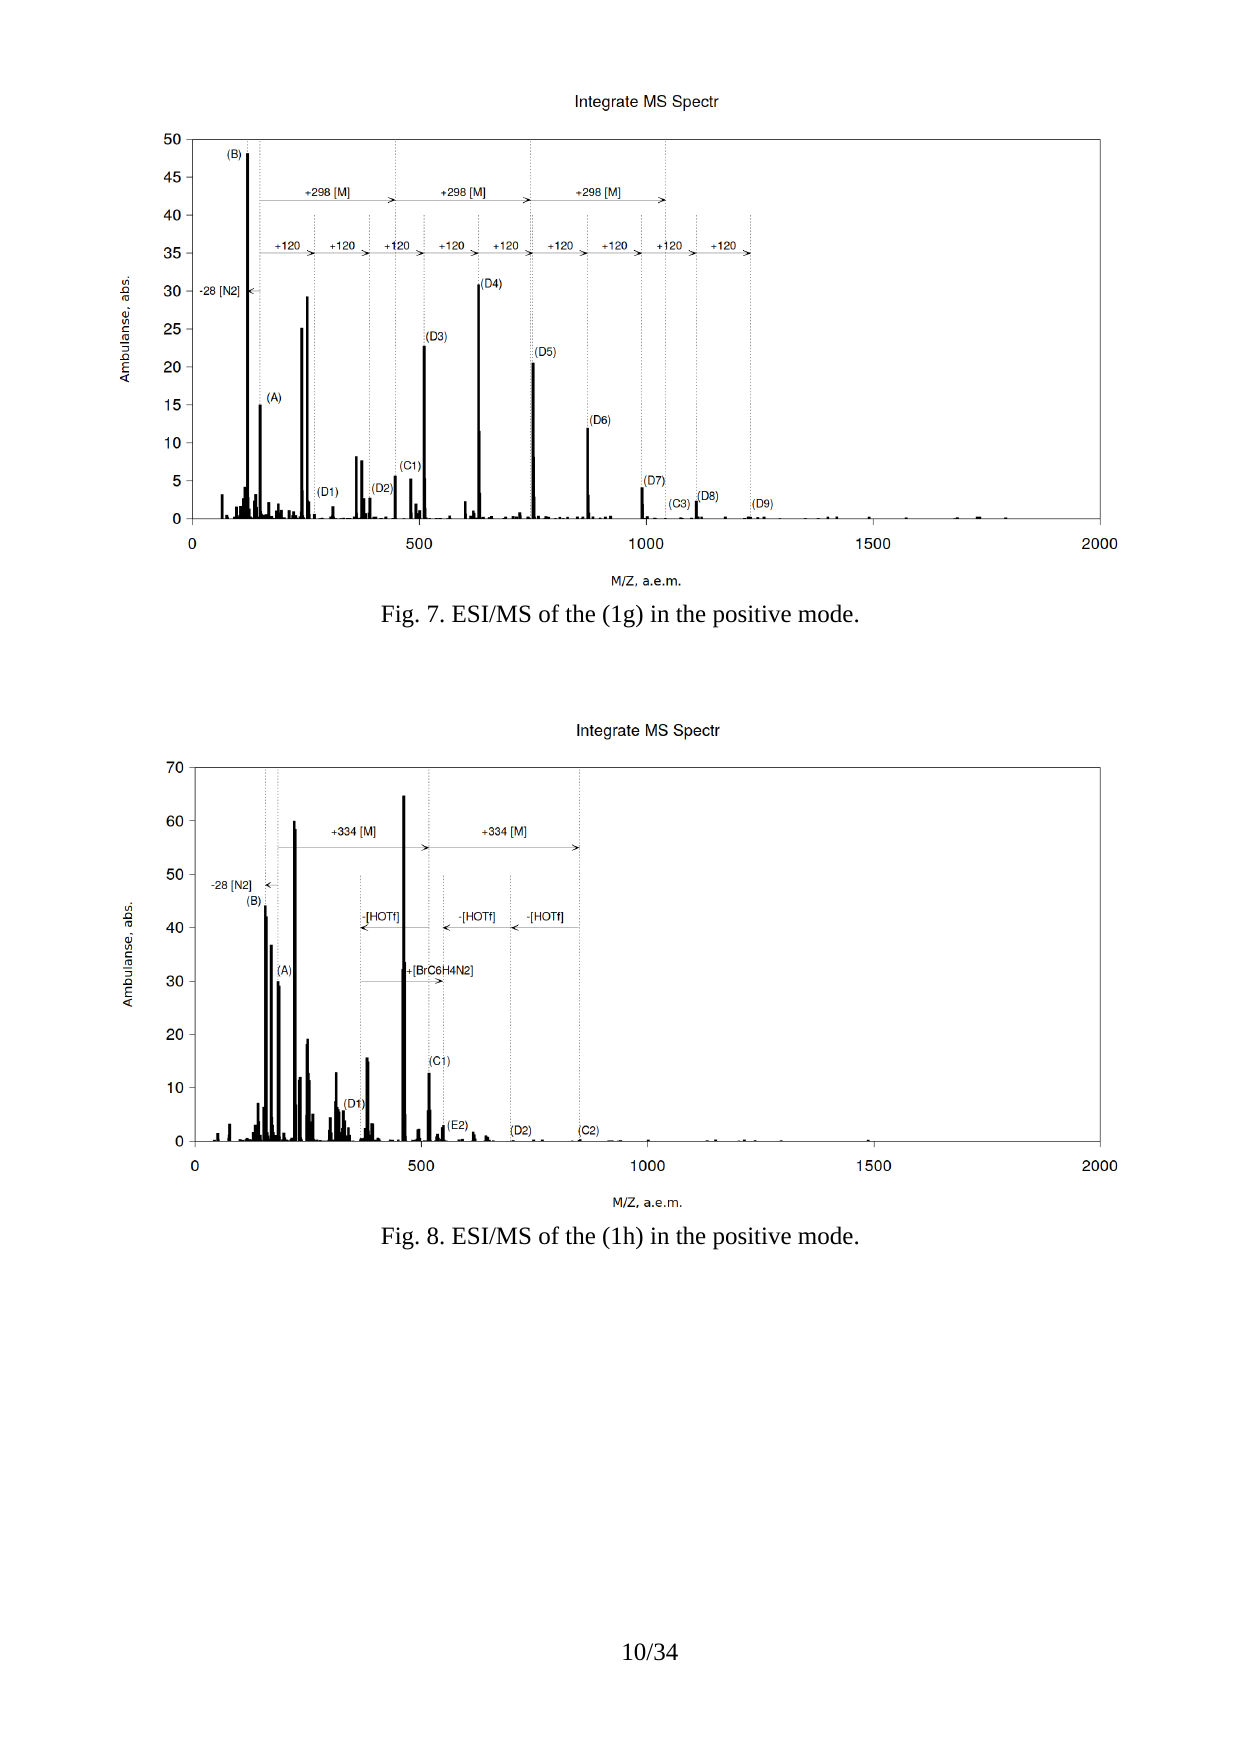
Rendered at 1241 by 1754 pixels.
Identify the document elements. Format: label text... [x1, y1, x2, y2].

picture [118, 711, 1123, 1213]
text Fig. 7. ESI/MS of the (1g) in the positive mode. [118, 599, 1122, 628]
picture [118, 88, 1123, 591]
text Fig. 8. ESI/MS of the (1h) in the positive mode. [118, 1221, 1122, 1250]
